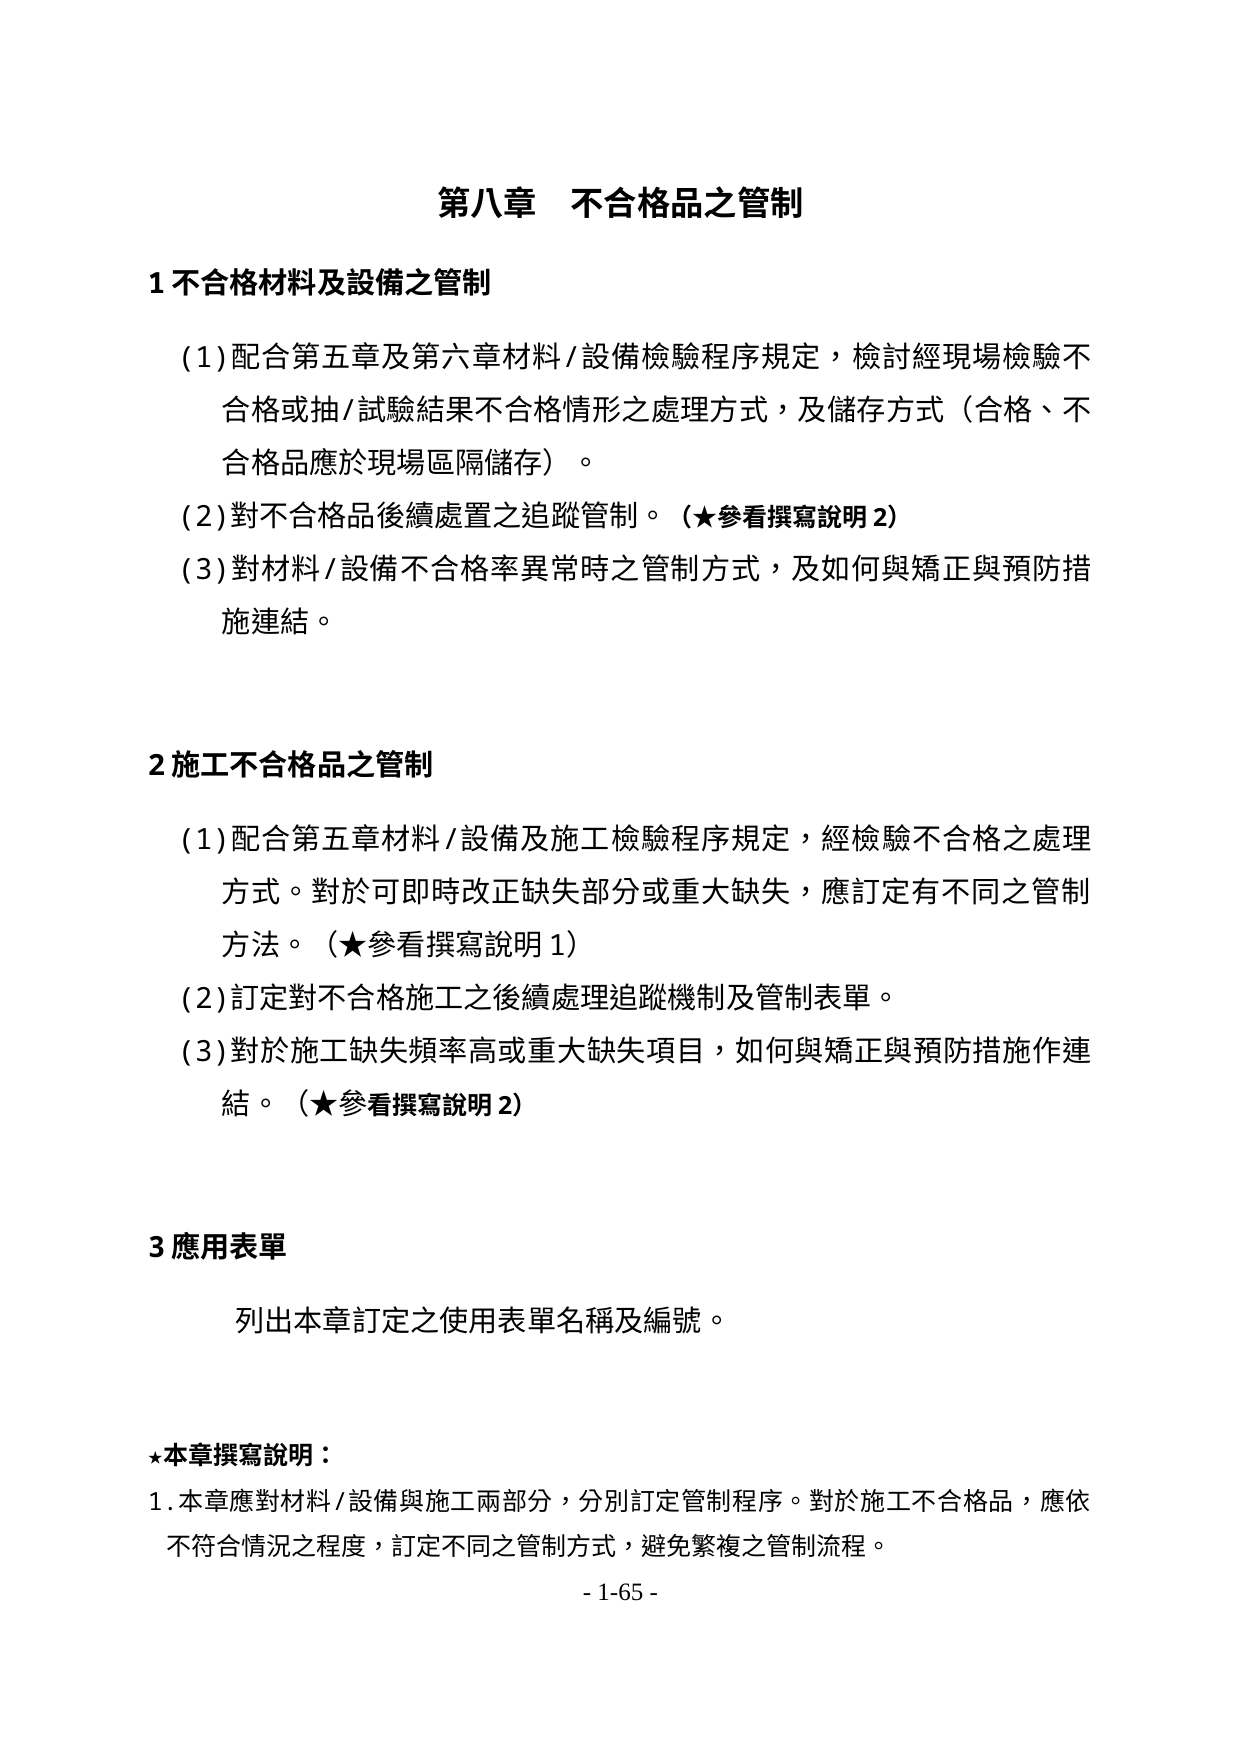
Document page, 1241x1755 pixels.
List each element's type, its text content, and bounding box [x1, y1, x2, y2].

text (1)配合第五章材料/設備及施工檢驗程序規定，經檢驗不合格之處理方式。對於可即時改正缺失部分或重大缺失，應訂定有不同之管制方法。（★參看撰寫說明1） [177, 816, 1093, 964]
text 1不合格材料及設備之管制 [148, 260, 1093, 302]
text ★本章撰寫說明： [148, 1436, 1093, 1472]
text (3)對於施工缺失頻率高或重大缺失項目，如何與矯正與預防措施作連結。（★參看撰寫說明2） [177, 1027, 1093, 1123]
text 列出本章訂定之使用表單名稱及編號。 [177, 1298, 1093, 1340]
text (2)對不合格品後續處置之追蹤管制。（★參看撰寫說明2） [177, 492, 1093, 535]
text (3)對材料/設備不合格率異常時之管制方式，及如何與矯正與預防措施連結。 [177, 545, 1093, 641]
text (1)配合第五章及第六章材料/設備檢驗程序規定，檢討經現場檢驗不合格或抽/試驗結果不合格情形之處理方式，及儲存方式（合格、不合格品應於現場區隔儲存）。 [177, 334, 1093, 482]
text (2)訂定對不合格施工之後續處理追蹤機制及管制表單。 [177, 974, 1093, 1017]
text 3應用表單 [148, 1224, 1093, 1266]
text 1.本章應對材料/設備與施工兩部分，分別訂定管制程序。對於施工不合格品，應依不符合情況之程度，訂定不同之管制方式，避免繁複之管制流程。 [148, 1481, 1093, 1562]
text 第八章 不合格品之管制 [148, 177, 1093, 225]
text 2施工不合格品之管制 [148, 742, 1093, 784]
